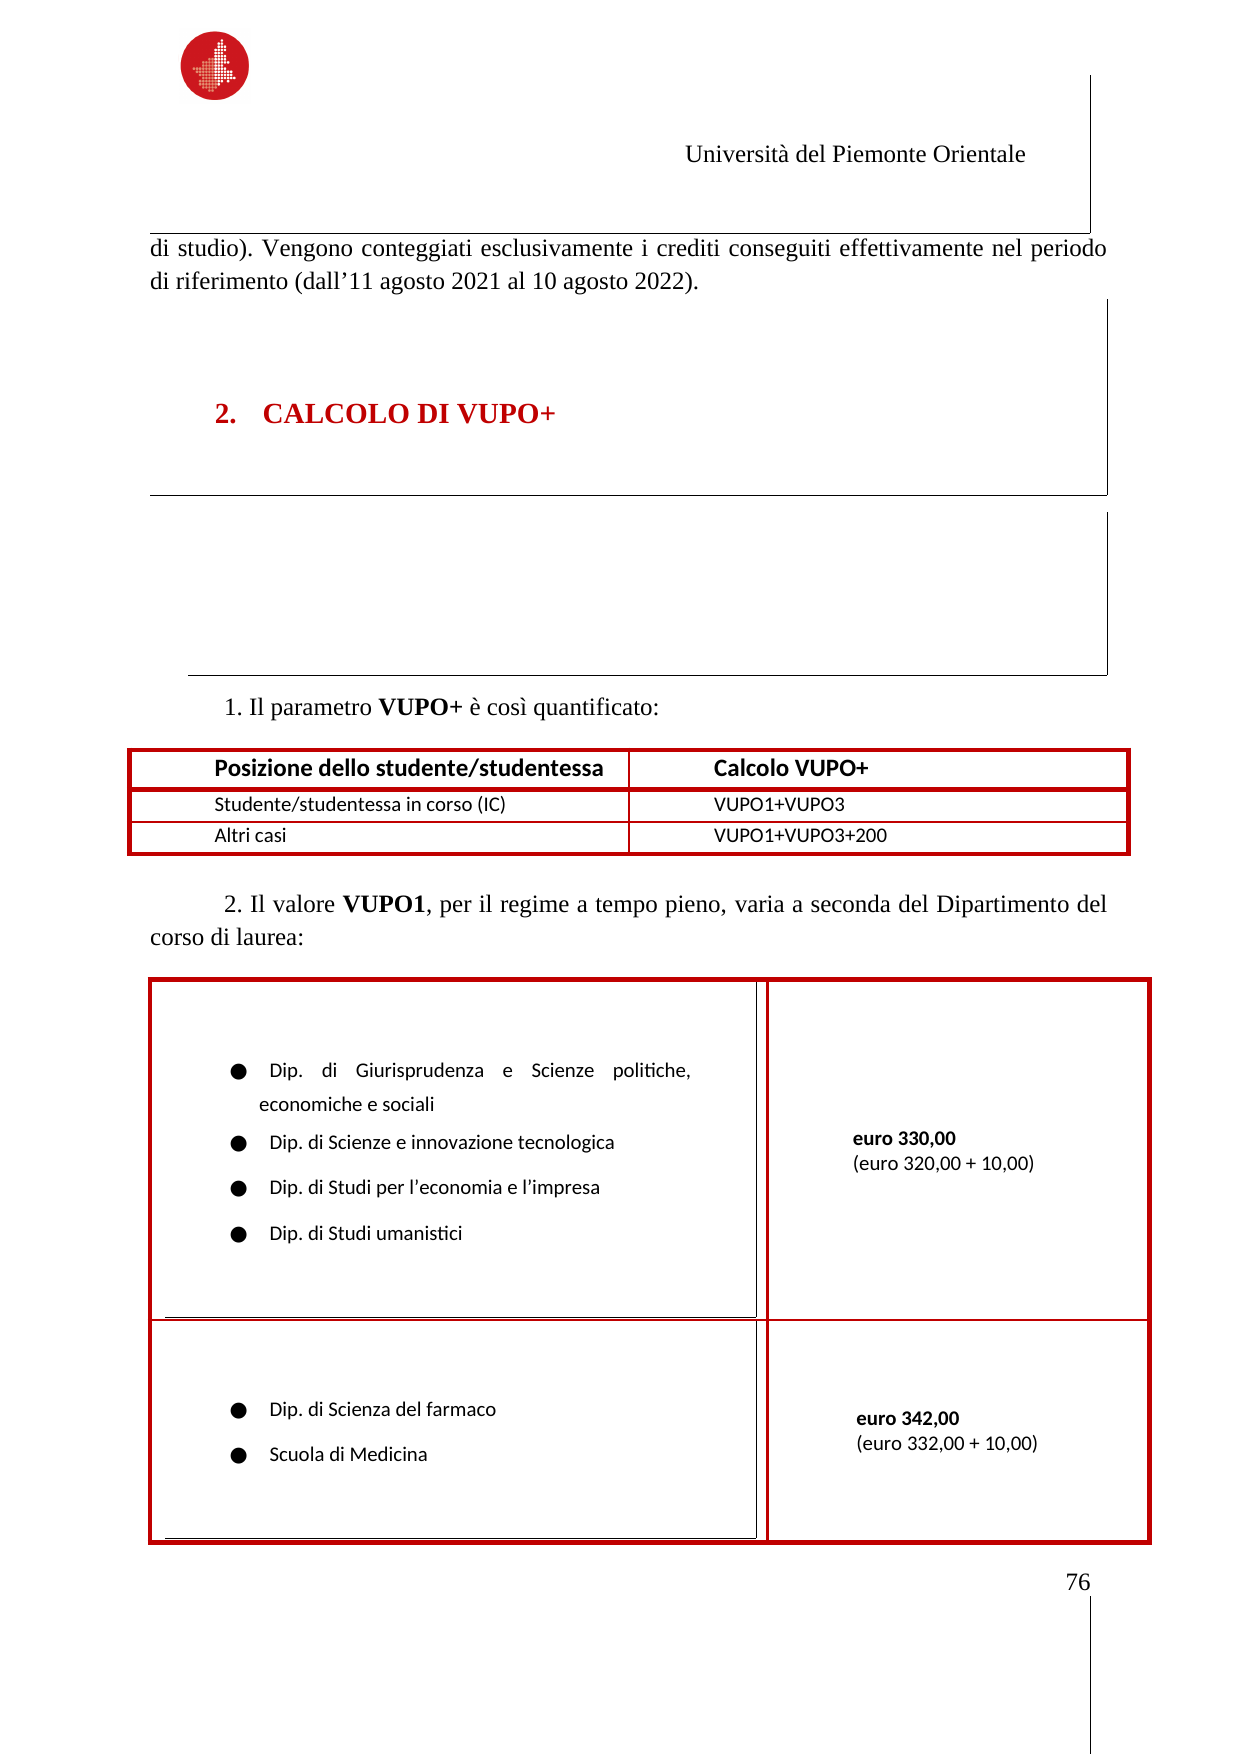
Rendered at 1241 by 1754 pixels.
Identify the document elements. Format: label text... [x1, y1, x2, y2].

table_cell Altri casi [132, 823, 628, 852]
text 1. Il parametro VUPO+ è così quantificato: [150, 692, 1107, 721]
table_header Posizione dello studente/studentessa [132, 752, 628, 787]
table_cell VUPO1+VUPO3 [630, 792, 1126, 821]
table_cell Dip. di Scienza del farmaco Scuola di Medicina [152, 1321, 766, 1540]
text di studio). Vengono conteggiati esclusivamente i crediti conseguiti effettivamente nel periodo di riferimento (dall’11 agosto 2021 al 10 agosto 2022). [150, 233, 1107, 295]
text 2. Il valore VUPO1, per il regime a tempo pieno, varia a seconda del Dipartimento del corso di laurea: [150, 889, 1107, 951]
table_header Calcolo VUPO+ [630, 752, 1126, 787]
list CALCOLO DI VUPO+ [150, 332, 1107, 495]
table_cell euro 342,00 (euro 332,00 + 10,00) [769, 1321, 1147, 1540]
table_cell Studente/studentessa in corso (IC) [132, 792, 628, 821]
table_header Dip. di Giurisprudenza e Scienze politiche, economiche e sociali Dip. di Scienze e innovazione tecnologica Dip. di Studi per l’economia e l’impresa Dip. di Studi umanistici [152, 982, 766, 1318]
table_cell VUPO1+VUPO3+200 [630, 823, 1126, 852]
table_header euro 330,00 (euro 320,00 + 10,00) [769, 982, 1147, 1318]
